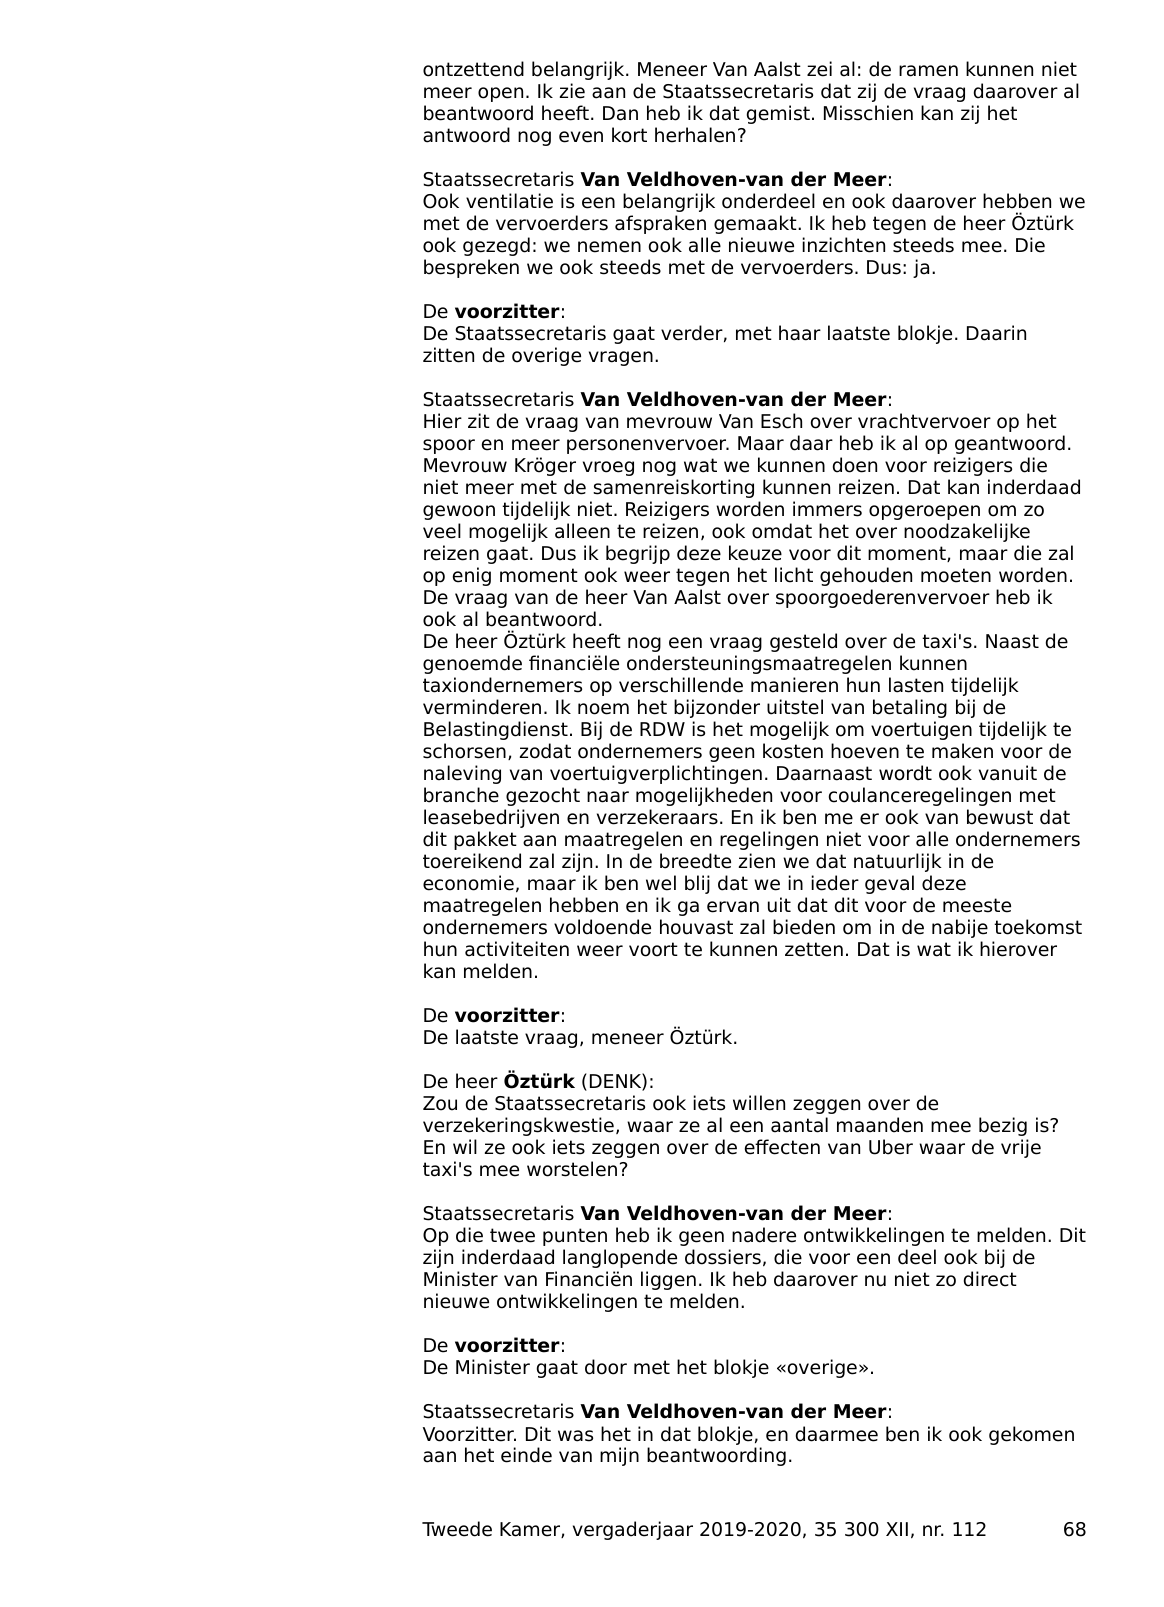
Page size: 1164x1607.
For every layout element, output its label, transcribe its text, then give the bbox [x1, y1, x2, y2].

text De heer Öztürk heeft nog een vraag gesteld over de taxi's. Naast de genoemde financiële ondersteuningsmaatregelen kunnen taxiondernemers op verschillende manieren hun lasten tijdelijk verminderen. Ik noem het bijzonder uitstel van betaling bij de Belastingdienst. Bij de RDW is het mogelijk om voertuigen tijdelijk te schorsen, zodat ondernemers geen kosten hoeven te maken voor de naleving van voertuigverplichtingen. Daarnaast wordt ook vanuit de branche gezocht naar mogelijkheden voor coulanceregelingen met leasebedrijven en verzekeraars. En ik ben me er ook van bewust dat dit pakket aan maatregelen en regelingen niet voor alle ondernemers toereikend zal zijn. In de breedte zien we dat natuurlijk in de economie, maar ik ben wel blij dat we in ieder geval deze maatregelen hebben en ik ga ervan uit dat dit voor de meeste ondernemers voldoende houvast zal bieden om in de nabije toekomst hun activiteiten weer voort te kunnen zetten. Dat is wat ik hierover kan melden. [422, 631, 1087, 983]
text Zou de Staatssecretaris ook iets willen zeggen over de verzekeringskwestie, waar ze al een aantal maanden mee bezig is? En wil ze ook iets zeggen over de effecten van Uber waar de vrije taxi's mee worstelen? [422, 1093, 1087, 1181]
text De Staatssecretaris gaat verder, met haar laatste blokje. Daarin zitten de overige vragen. [422, 323, 1087, 367]
text Mevrouw Kröger vroeg nog wat we kunnen doen voor reizigers die niet meer met de samenreiskorting kunnen reizen. Dat kan inderdaad gewoon tijdelijk niet. Reizigers worden immers opgeroepen om zo veel mogelijk alleen te reizen, ook omdat het over noodzakelijke reizen gaat. Dus ik begrijp deze keuze voor dit moment, maar die zal op enig moment ook weer tegen het licht gehouden moeten worden. [422, 455, 1087, 587]
text Staatssecretaris Van Veldhoven-van der Meer: [422, 1401, 1087, 1423]
text Voorzitter. Dit was het in dat blokje, en daarmee ben ik ook gekomen aan het einde van mijn beantwoording. [422, 1423, 1087, 1467]
text De heer Öztürk (DENK): [422, 1071, 1087, 1093]
text Staatssecretaris Van Veldhoven-van der Meer: [422, 1203, 1087, 1225]
text Staatssecretaris Van Veldhoven-van der Meer: [422, 169, 1087, 191]
text De voorzitter: [422, 301, 1087, 323]
text De voorzitter: [422, 1335, 1087, 1357]
text De voorzitter: [422, 1005, 1087, 1027]
text Ook ventilatie is een belangrijk onderdeel en ook daarover hebben we met de vervoerders afspraken gemaakt. Ik heb tegen de heer Öztürk ook gezegd: we nemen ook alle nieuwe inzichten steeds mee. Die bespreken we ook steeds met de vervoerders. Dus: ja. [422, 191, 1087, 279]
text De Minister gaat door met het blokje «overige». [422, 1357, 1087, 1379]
text Op die twee punten heb ik geen nadere ontwikkelingen te melden. Dit zijn inderdaad langlopende dossiers, die voor een deel ook bij de Minister van Financiën liggen. Ik heb daarover nu niet zo direct nieuwe ontwikkelingen te melden. [422, 1225, 1087, 1313]
text ontzettend belangrijk. Meneer Van Aalst zei al: de ramen kunnen niet meer open. Ik zie aan de Staatssecretaris dat zij de vraag daarover al beantwoord heeft. Dan heb ik dat gemist. Misschien kan zij het antwoord nog even kort herhalen? [422, 59, 1087, 147]
text Hier zit de vraag van mevrouw Van Esch over vrachtvervoer op het spoor en meer personenvervoer. Maar daar heb ik al op geantwoord. [422, 411, 1087, 455]
text De vraag van de heer Van Aalst over spoorgoederenvervoer heb ik ook al beantwoord. [422, 587, 1087, 631]
text De laatste vraag, meneer Öztürk. [422, 1027, 1087, 1049]
text Staatssecretaris Van Veldhoven-van der Meer: [422, 389, 1087, 411]
